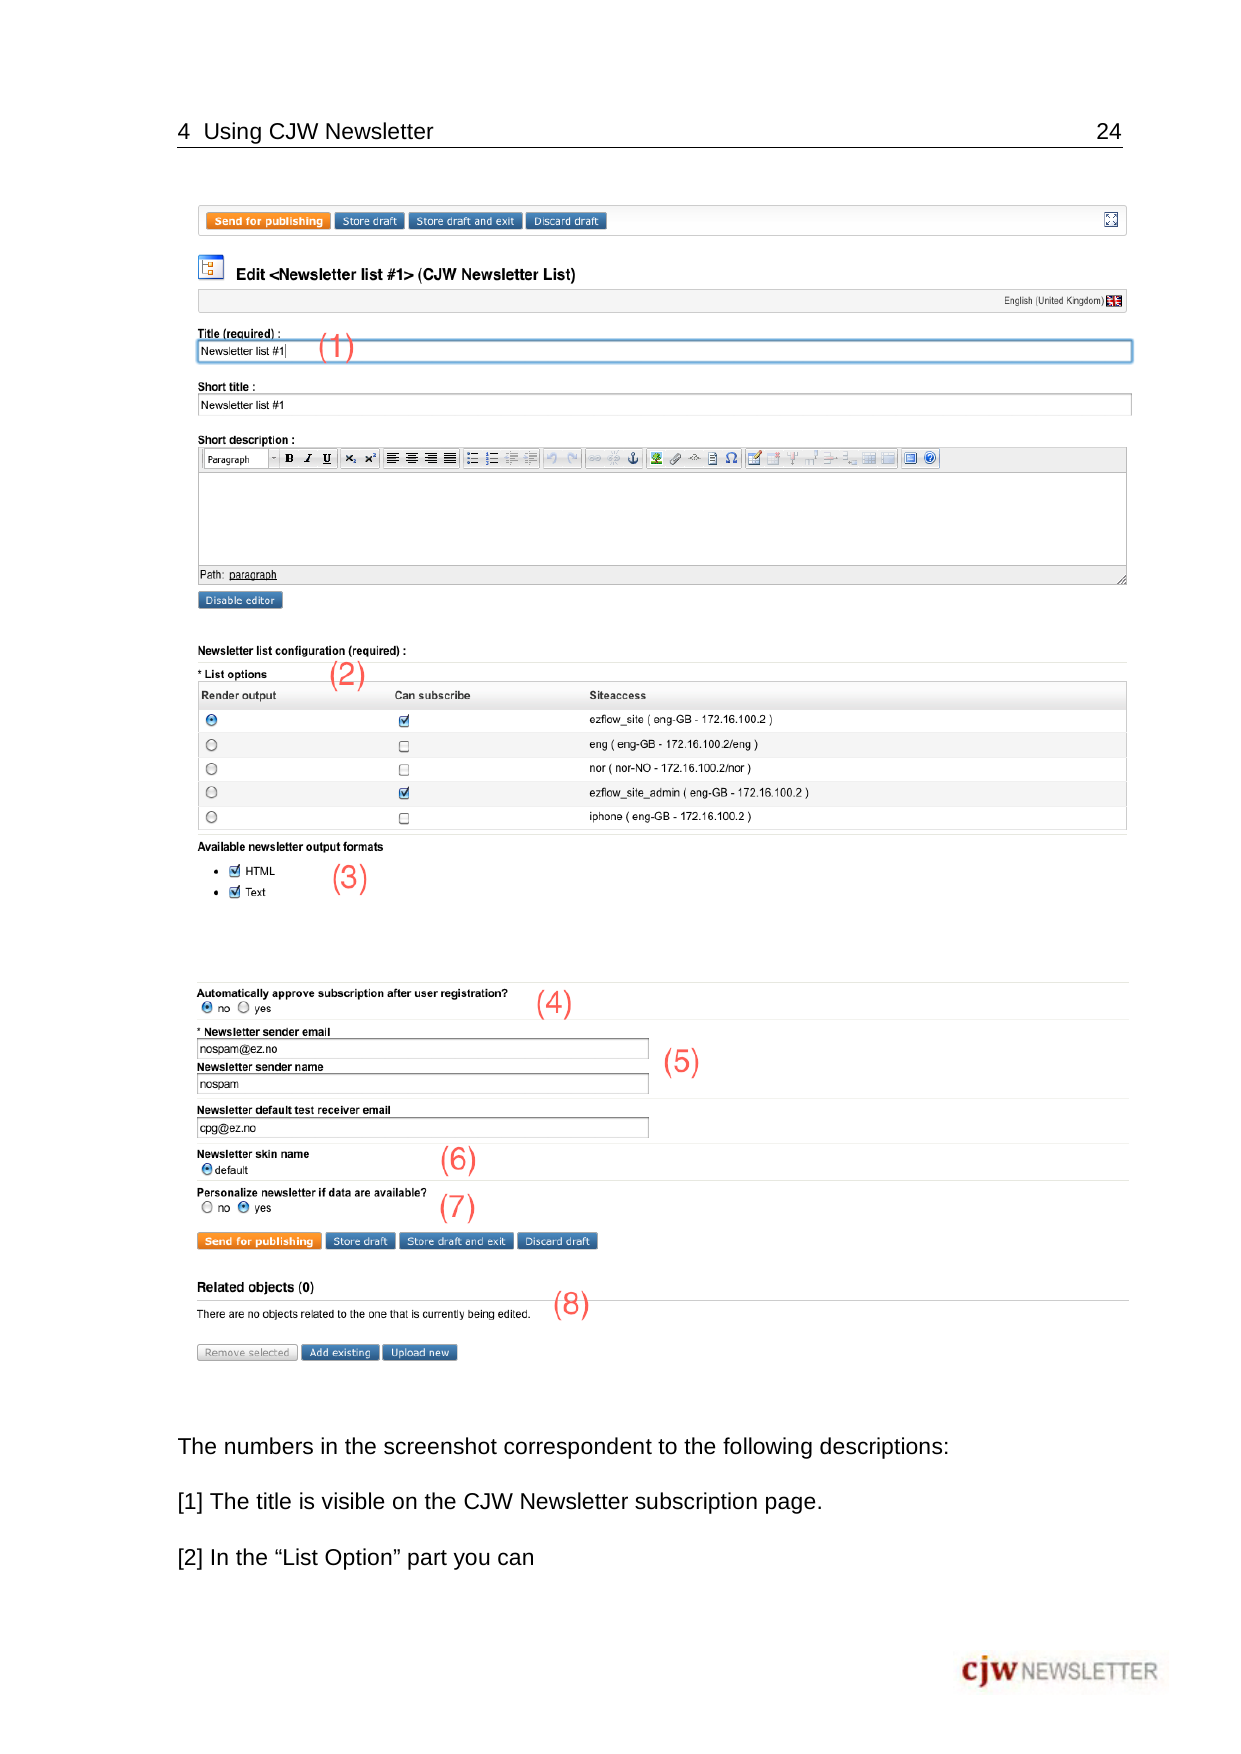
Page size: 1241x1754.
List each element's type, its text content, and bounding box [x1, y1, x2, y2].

text [2] In the “List Option” part you can [177, 1544, 1122, 1570]
picture [193, 198, 1135, 906]
text [1] The title is visible on the CJW Newsletter subscription page. [177, 1489, 1122, 1515]
picture [953, 1650, 1170, 1695]
picture [193, 975, 1135, 1373]
text The numbers in the screenshot correspondent to the following descriptions: [177, 1433, 1122, 1459]
